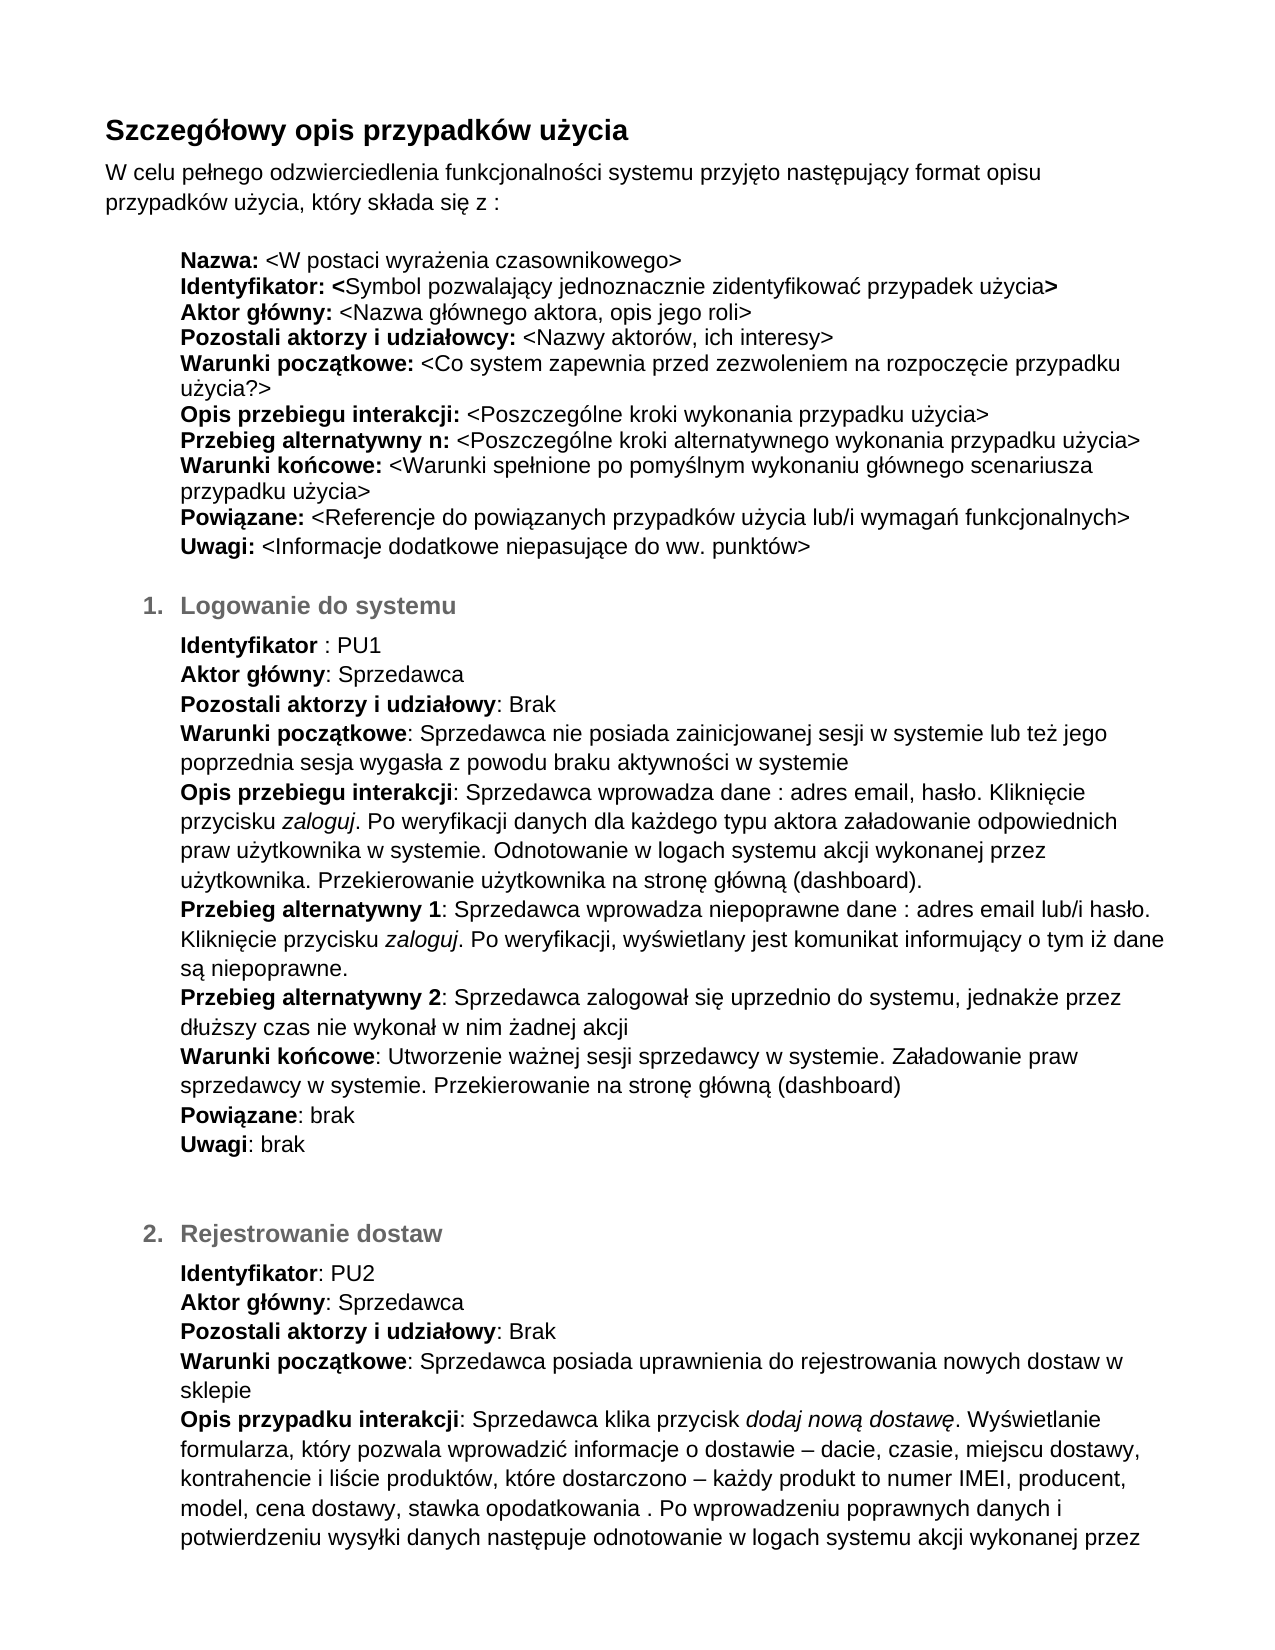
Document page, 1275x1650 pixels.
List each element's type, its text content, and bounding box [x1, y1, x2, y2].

text Powiązane: brak [180, 1103, 1170, 1128]
text Pozostali aktorzy i udziałowcy: <Nazwy aktorów, ich interesy> [180, 325, 1170, 351]
text Aktor główny: <Nazwa głównego aktora, opis jego roli> [180, 299, 1170, 325]
text Pozostali aktorzy i udziałowy: Brak [180, 1319, 1170, 1345]
text Warunki początkowe: <Co system zapewnia przed zezwoleniem na rozpoczęcie przypadku użycia?> [180, 351, 1170, 402]
text Identyfikator: PU2 [180, 1260, 1170, 1286]
text Powiązane: <Referencje do powiązanych przypadków użycia lub/i wymagań funkcjonalnych> [180, 504, 1170, 530]
text W celu pełnego odzwierciedlenia funkcjonalności systemu przyjęto następujący format opisu przypadków użycia, który składa się z : [105, 160, 1170, 215]
text Opis przypadku interakcji: Sprzedawca klika przycisk dodaj nową dostawę. Wyświetlanie formularza, który pozwala wprowadzić informacje o dostawie – dacie, czasie, miejscu dostawy, kontrahencie i liście produktów, które dostarczono – każdy produkt to numer IMEI, producent, model, cena dostawy, stawka opodatkowania . Po wprowadzeniu poprawnych danych i potwierdzeniu wysyłki danych następuje odnotowanie w logach systemu akcji wykonanej przez [180, 1407, 1170, 1550]
text Uwagi: <Informacje dodatkowe niepasujące do ww. punktów> [180, 534, 1170, 559]
text Nazwa: <W postaci wyrażenia czasownikowego> [180, 248, 1170, 274]
text Warunki końcowe: Utworzenie ważnej sesji sprzedawcy w systemie. Załadowanie praw sprzedawcy w systemie. Przekierowanie na stronę główną (dashboard) [180, 1044, 1170, 1099]
subtitle Szczegółowy opis przypadków użycia [105, 114, 1170, 147]
subtitle Rejestrowanie dostaw [143, 1220, 1170, 1248]
text Opis przebiegu interakcji: <Poszczególne kroki wykonania przypadku użycia> [180, 402, 1170, 427]
subtitle Logowanie do systemu [143, 592, 1170, 620]
text Warunki końcowe: <Warunki spełnione po pomyślnym wykonaniu głównego scenariusza przypadku użycia> [180, 453, 1170, 504]
text Uwagi: brak [180, 1132, 1170, 1158]
text Przebieg alternatywny 2: Sprzedawca zalogował się uprzednio do systemu, jednakże przez dłuższy czas nie wykonał w nim żadnej akcji [180, 985, 1170, 1040]
text Identyfikator: <Symbol pozwalający jednoznacznie zidentyfikować przypadek użycia> [180, 274, 1170, 299]
text Przebieg alternatywny n: <Poszczególne kroki alternatywnego wykonania przypadku użycia> [180, 427, 1170, 453]
text Warunki początkowe: Sprzedawca posiada uprawnienia do rejestrowania nowych dostaw w sklepie [180, 1348, 1170, 1403]
list Identyfikator : PU1 Aktor główny: Sprzedawca Pozostali aktorzy i udziałowy: Brak Warunki początkowe: Sprzedawca nie posiada zainicjowanej sesji w systemie lub też jego poprzednia sesja wygasła z powodu braku aktywności w systemie [143, 633, 1170, 776]
text Opis przebiegu interakcji: Sprzedawca wprowadza dane : adres email, hasło. Kliknięcie przycisku zaloguj. Po weryfikacji danych dla każdego typu aktora załadowanie odpowiednich praw użytkownika w systemie. Odnotowanie w logach systemu akcji wykonanej przez użytkownika. Przekierowanie użytkownika na stronę główną (dashboard). Przebieg alternatywny 1: Sprzedawca wprowadza niepoprawne dane : adres email lub/i hasło. Kliknięcie przycisku zaloguj. Po weryfikacji, wyświetlany jest komunikat informujący o tym iż dane są niepoprawne. [180, 779, 1170, 981]
text Aktor główny: Sprzedawca [180, 1290, 1170, 1315]
